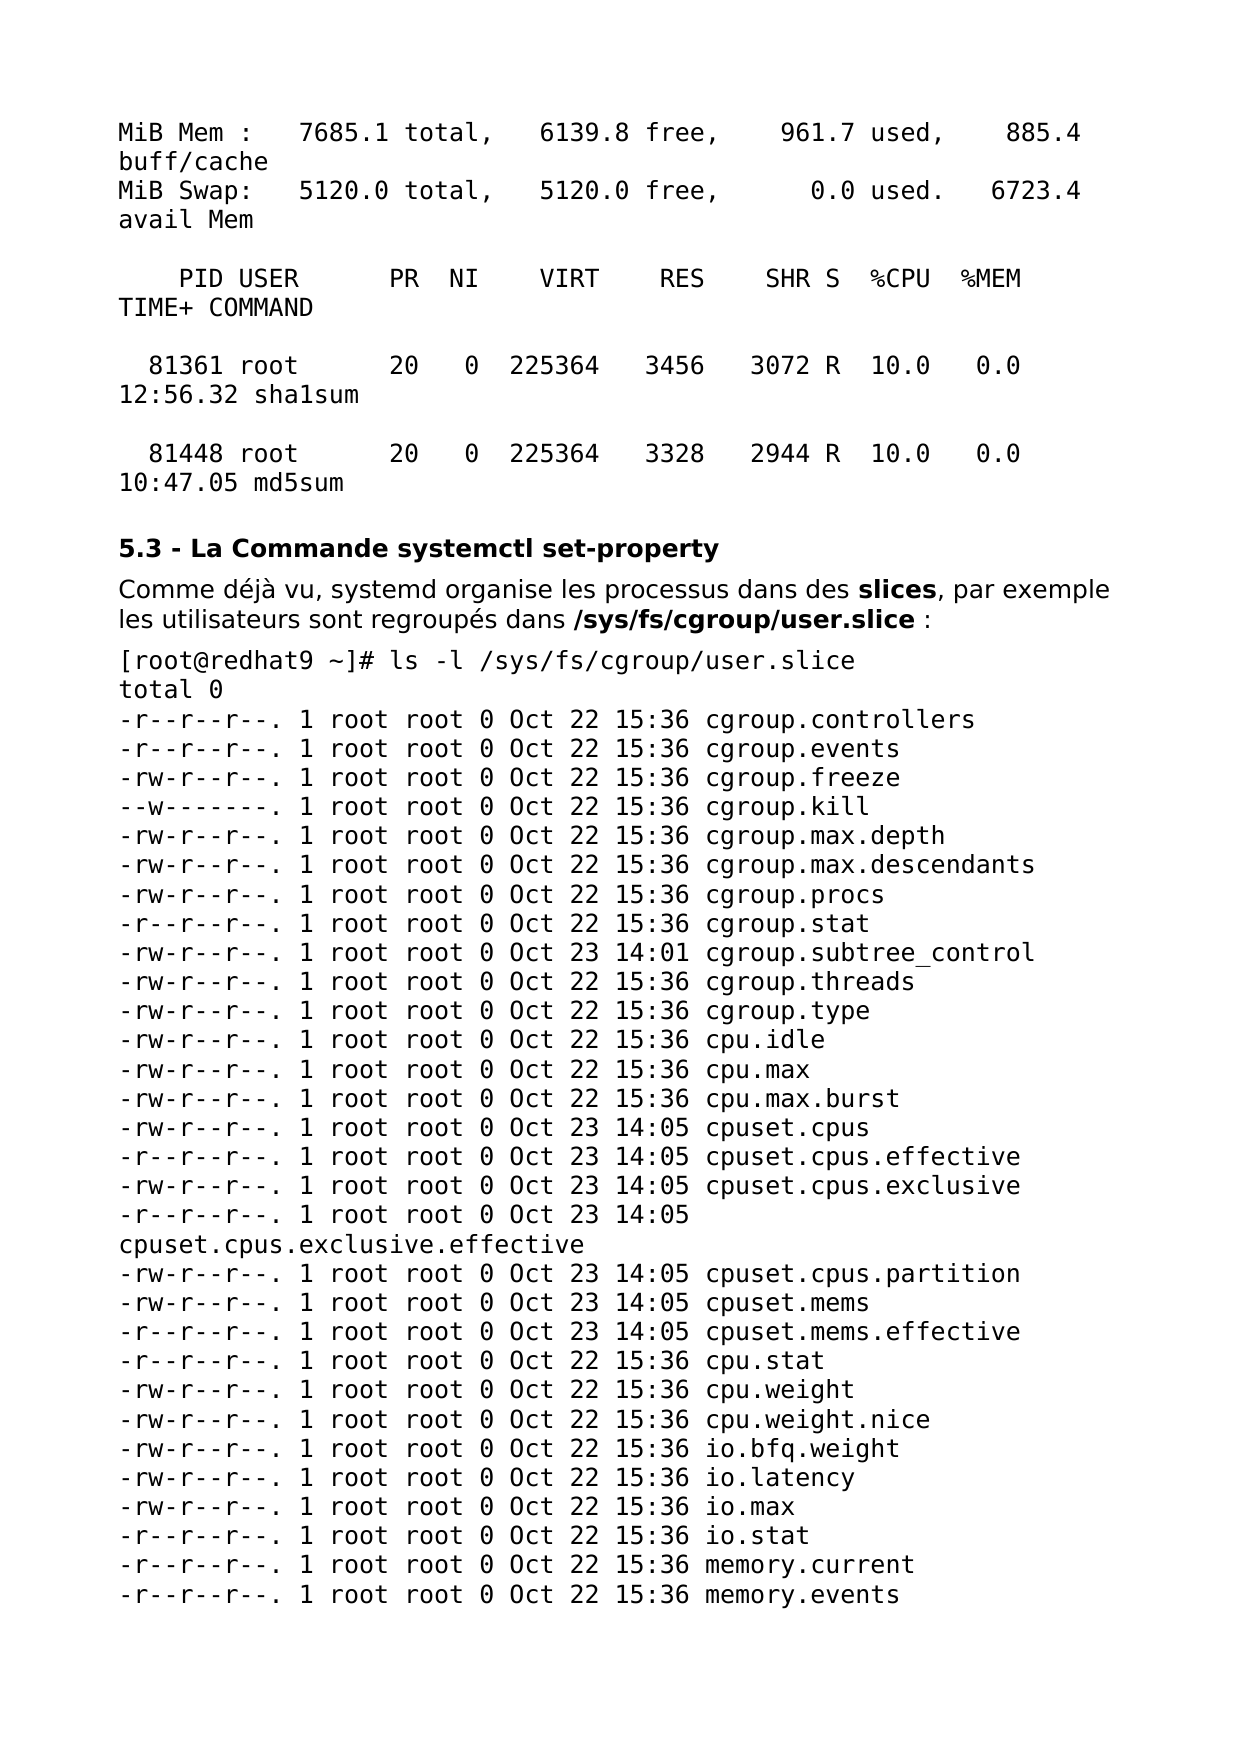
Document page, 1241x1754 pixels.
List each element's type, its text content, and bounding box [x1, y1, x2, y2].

text MiB Mem : 7685.1 total, 6139.8 free, 961.7 used, 885.4 buff/cache MiB Swap: 5120.0 total, 5120.0 free, 0.0 used. 6723.4 avail Mem PID USER PR NI VIRT RES SHR S %CPU %MEM TIME+ COMMAND 81361 root 20 0 225364 3456 3072 R 10.0 0.0 12:56.32 sha1sum 81448 root 20 0 225364 3328 2944 R 10.0 0.0 10:47.05 md5sum [118, 118, 1122, 497]
text Comme déjà vu, systemd organise les processus dans des slices, par exemple les utilisateurs sont regroupés dans /sys/fs/cgroup/user.slice : [118, 576, 1122, 634]
subtitle 5.3 - La Commande systemctl set-property [118, 534, 1122, 563]
text [root@redhat9 ~]# ls -l /sys/fs/cgroup/user.slice total 0 -r--r--r--. 1 root root 0 Oct 22 15:36 cgroup.controllers -r--r--r--. 1 root root 0 Oct 22 15:36 cgroup.events -rw-r--r--. 1 root root 0 Oct 22 15:36 cgroup.freeze --w-------. 1 root root 0 Oct 22 15:36 cgroup.kill -rw-r--r--. 1 root root 0 Oct 22 15:36 cgroup.max.depth -rw-r--r--. 1 root root 0 Oct 22 15:36 cgroup.max.descendants -rw-r--r--. 1 root root 0 Oct 22 15:36 cgroup.procs -r--r--r--. 1 root root 0 Oct 22 15:36 cgroup.stat -rw-r--r--. 1 root root 0 Oct 23 14:01 cgroup.subtree_control -rw-r--r--. 1 root root 0 Oct 22 15:36 cgroup.threads -rw-r--r--. 1 root root 0 Oct 22 15:36 cgroup.type -rw-r--r--. 1 root root 0 Oct 22 15:36 cpu.idle -rw-r--r--. 1 root root 0 Oct 22 15:36 cpu.max -rw-r--r--. 1 root root 0 Oct 22 15:36 cpu.max.burst -rw-r--r--. 1 root root 0 Oct 23 14:05 cpuset.cpus -r--r--r--. 1 root root 0 Oct 23 14:05 cpuset.cpus.effective -rw-r--r--. 1 root root 0 Oct 23 14:05 cpuset.cpus.exclusive -r--r--r--. 1 root root 0 Oct 23 14:05 cpuset.cpus.exclusive.effective -rw-r--r--. 1 root root 0 Oct 23 14:05 cpuset.cpus.partition -rw-r--r--. 1 root root 0 Oct 23 14:05 cpuset.mems -r--r--r--. 1 root root 0 Oct 23 14:05 cpuset.mems.effective -r--r--r--. 1 root root 0 Oct 22 15:36 cpu.stat -rw-r--r--. 1 root root 0 Oct 22 15:36 cpu.weight -rw-r--r--. 1 root root 0 Oct 22 15:36 cpu.weight.nice -rw-r--r--. 1 root root 0 Oct 22 15:36 io.bfq.weight -rw-r--r--. 1 root root 0 Oct 22 15:36 io.latency -rw-r--r--. 1 root root 0 Oct 22 15:36 io.max -r--r--r--. 1 root root 0 Oct 22 15:36 io.stat -r--r--r--. 1 root root 0 Oct 22 15:36 memory.current -r--r--r--. 1 root root 0 Oct 22 15:36 memory.events [118, 647, 1122, 1609]
